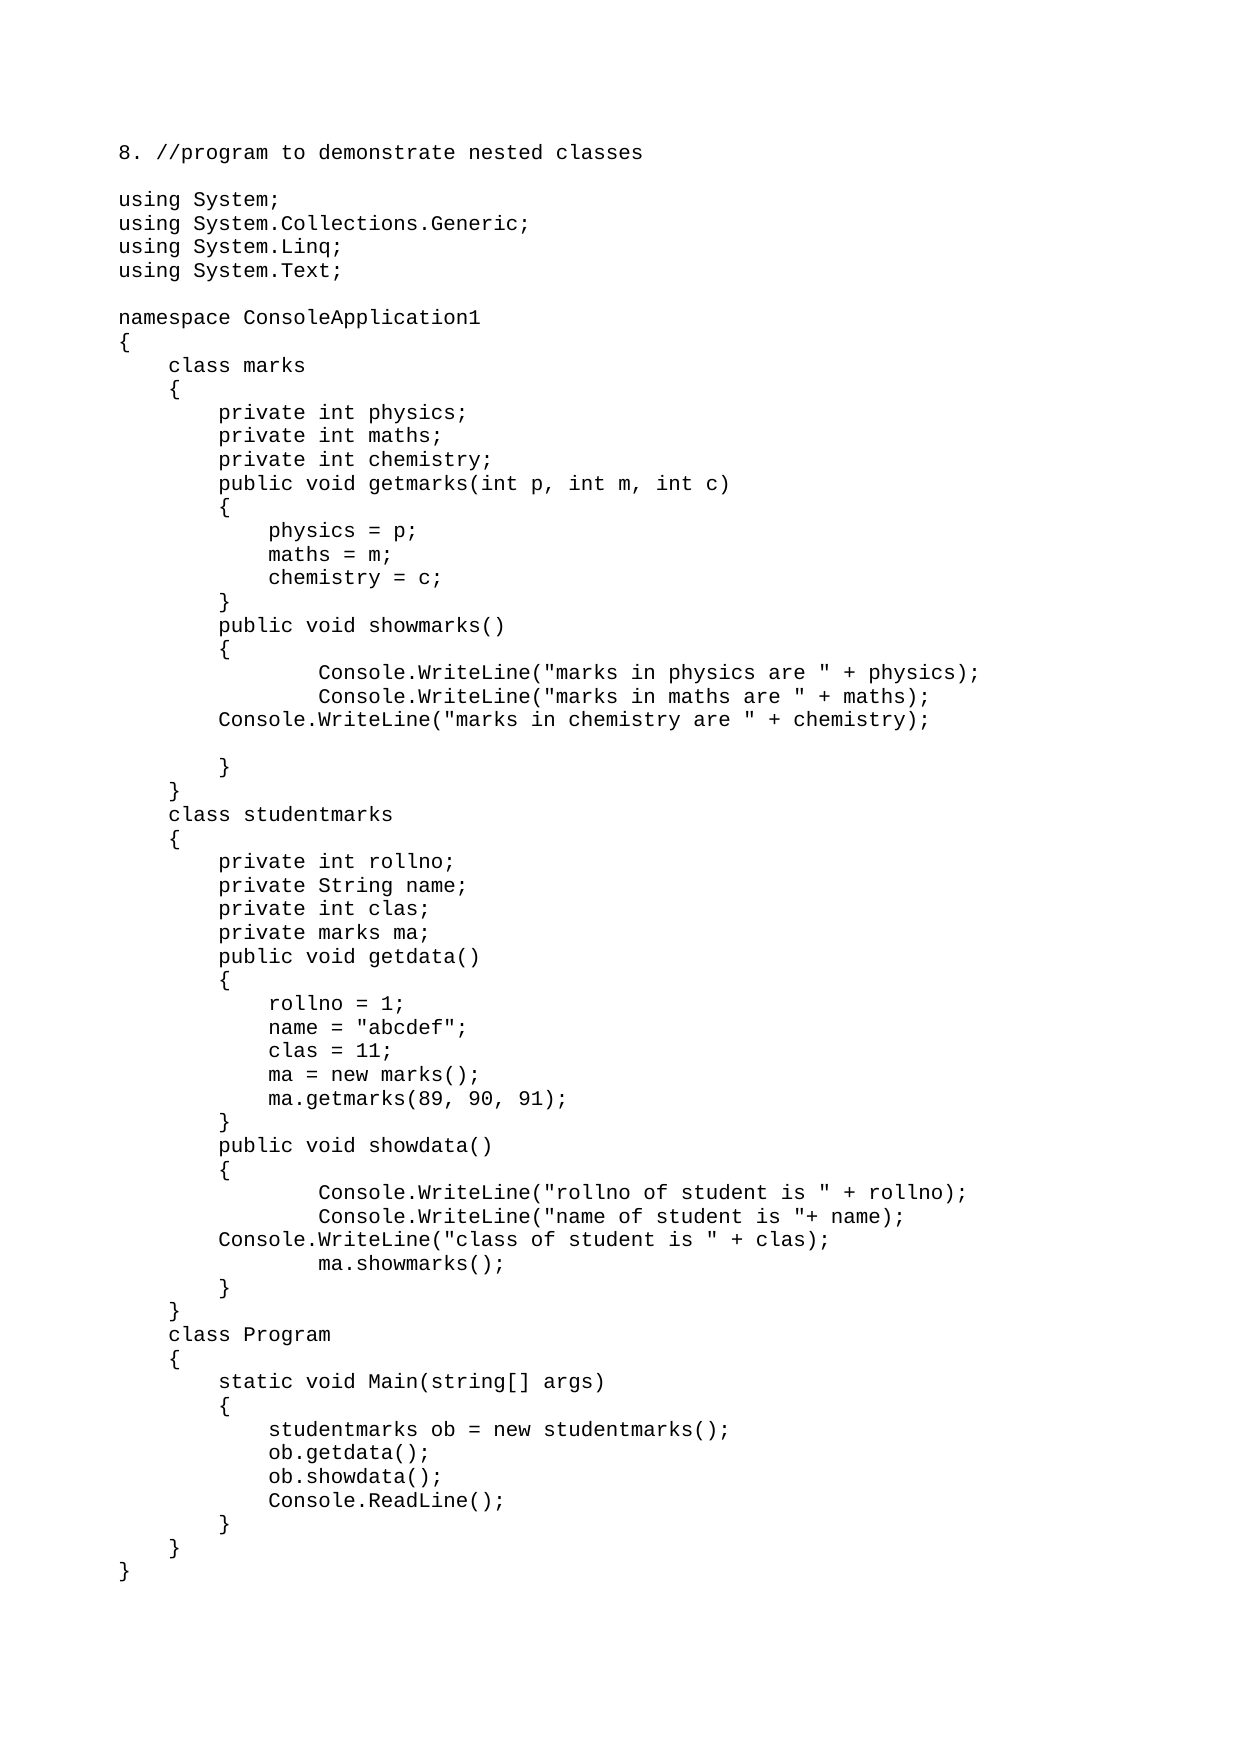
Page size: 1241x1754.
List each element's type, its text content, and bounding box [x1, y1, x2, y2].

text private int rollno; [118, 851, 1122, 875]
text { [118, 969, 1122, 993]
text { [118, 1348, 1122, 1371]
text class Program [118, 1324, 1122, 1348]
text 8. //program to demonstrate nested classes [118, 142, 1122, 165]
text ma.getmarks(89, 90, 91); [118, 1088, 1122, 1111]
text clas = 11; [118, 1040, 1122, 1064]
text } [118, 1300, 1122, 1324]
text Console.WriteLine("name of student is "+ name); [118, 1206, 1122, 1229]
text class studentmarks [118, 804, 1122, 827]
text private int physics; [118, 402, 1122, 426]
text Console.WriteLine("marks in physics are " + physics); [118, 662, 1122, 686]
text ob.getdata(); [118, 1442, 1122, 1466]
text } [118, 780, 1122, 804]
text public void getdata() [118, 946, 1122, 969]
text private marks ma; [118, 922, 1122, 946]
text ma.showmarks(); [118, 1253, 1122, 1277]
text ob.showdata(); [118, 1466, 1122, 1489]
text studentmarks ob = new studentmarks(); [118, 1419, 1122, 1442]
text { [118, 331, 1122, 354]
text static void Main(string[] args) [118, 1371, 1122, 1395]
text class marks [118, 354, 1122, 378]
text Console.WriteLine("marks in maths are " + maths); [118, 686, 1122, 709]
text using System.Collections.Generic; [118, 213, 1122, 236]
text physics = p; [118, 520, 1122, 544]
text private String name; [118, 875, 1122, 898]
text ma = new marks(); [118, 1064, 1122, 1088]
text } [118, 591, 1122, 615]
text { [118, 1158, 1122, 1182]
text } [118, 1561, 1122, 1584]
text } [118, 1111, 1122, 1135]
text using System; [118, 189, 1122, 213]
text private int maths; [118, 426, 1122, 449]
text Console.WriteLine("class of student is " + clas); [118, 1229, 1122, 1253]
text private int clas; [118, 898, 1122, 922]
text maths = m; [118, 544, 1122, 567]
text Console.WriteLine("rollno of student is " + rollno); [118, 1182, 1122, 1206]
text { [118, 638, 1122, 662]
text } [118, 1277, 1122, 1300]
text } [118, 757, 1122, 780]
text { [118, 378, 1122, 402]
text public void showdata() [118, 1135, 1122, 1158]
text using System.Linq; [118, 236, 1122, 260]
text using System.Text; [118, 260, 1122, 284]
text } [118, 1513, 1122, 1537]
text name = "abcdef"; [118, 1017, 1122, 1040]
text namespace ConsoleApplication1 [118, 307, 1122, 331]
text public void showmarks() [118, 615, 1122, 638]
text public void getmarks(int p, int m, int c) [118, 473, 1122, 496]
text Console.ReadLine(); [118, 1489, 1122, 1513]
text { [118, 496, 1122, 520]
text } [118, 1537, 1122, 1561]
text Console.WriteLine("marks in chemistry are " + chemistry); [118, 709, 1122, 733]
text chemistry = c; [118, 567, 1122, 591]
text { [118, 1395, 1122, 1419]
text private int chemistry; [118, 449, 1122, 473]
text rollno = 1; [118, 993, 1122, 1017]
text { [118, 827, 1122, 851]
